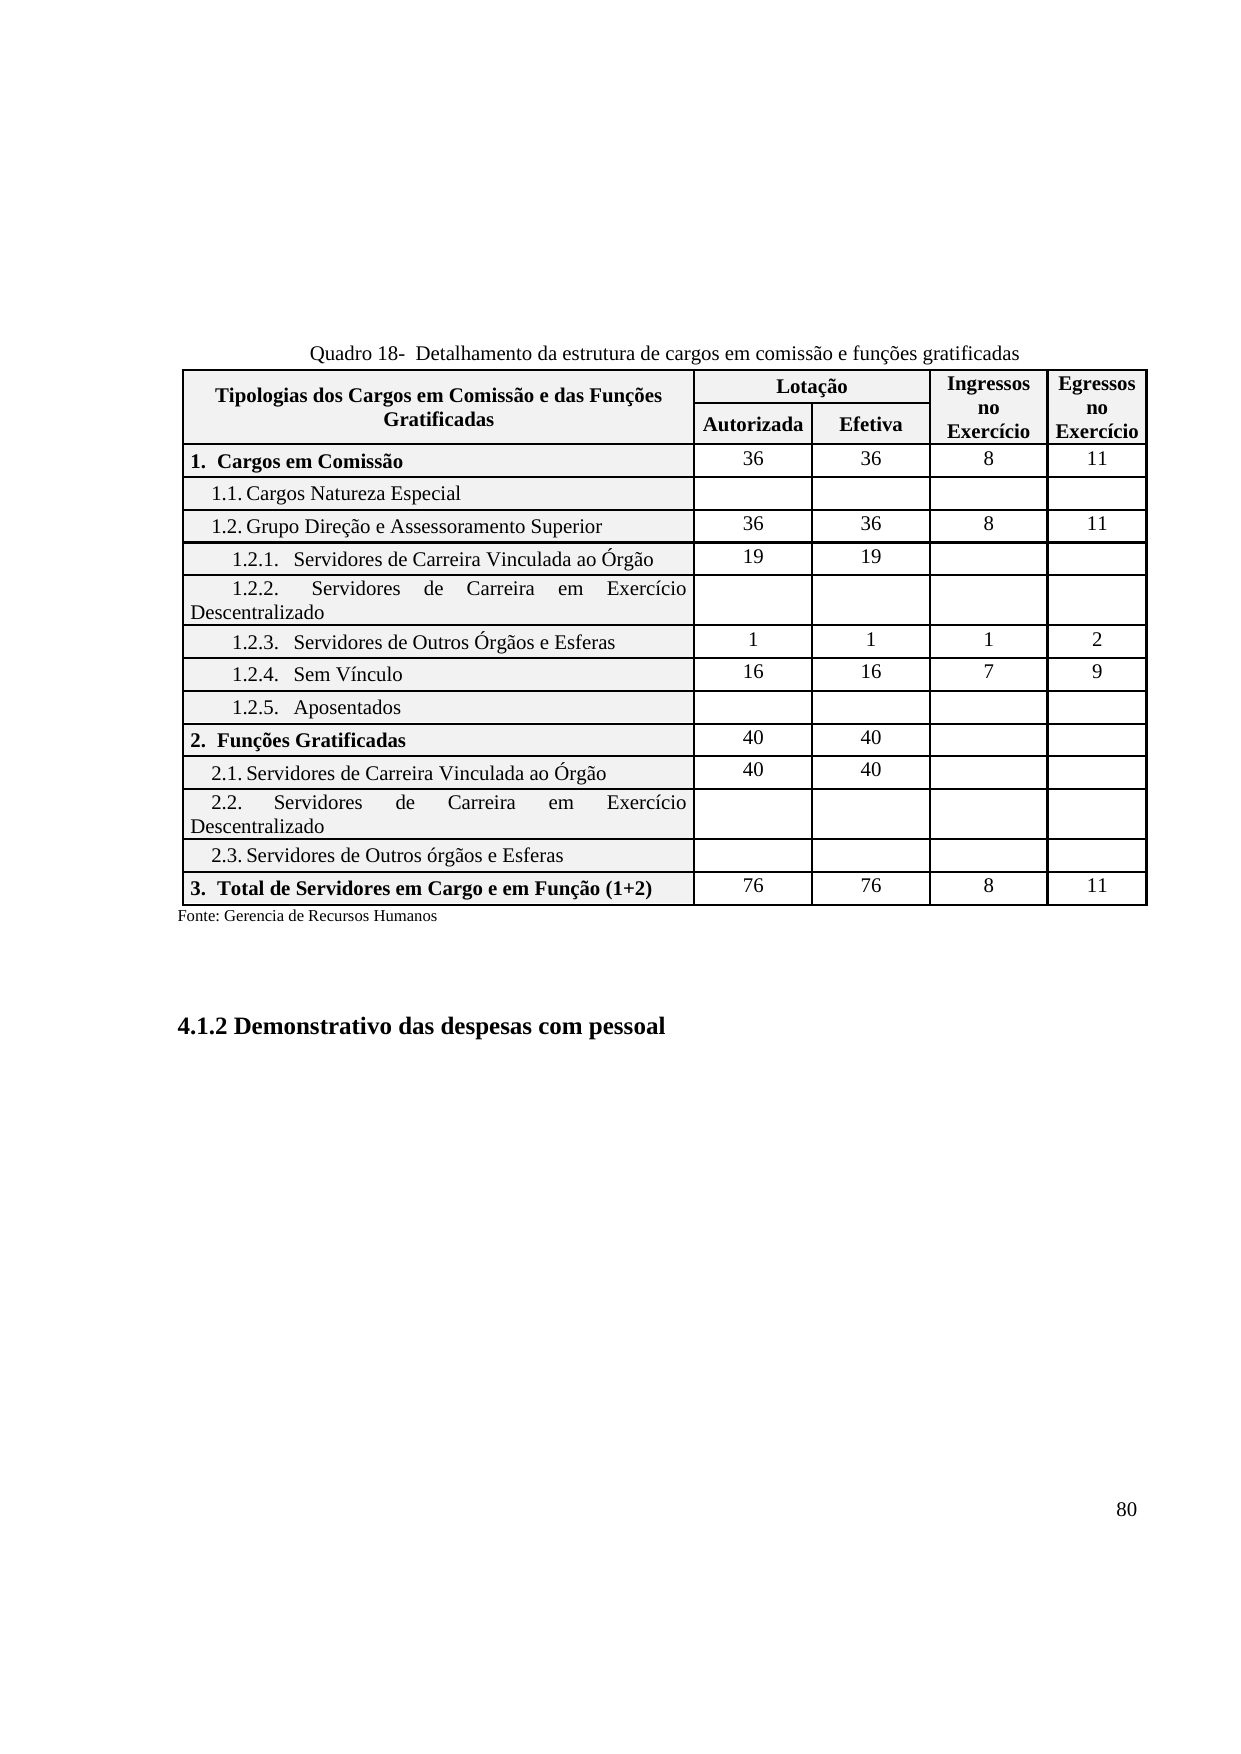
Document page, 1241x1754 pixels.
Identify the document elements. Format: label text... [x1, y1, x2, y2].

table_cell 2. Funções Gratificadas [184, 725, 693, 755]
table_cell 2.2. Servidores de Carreira em Exercício Descentralizado [184, 790, 693, 838]
table_cell 2.1. Servidores de Carreira Vinculada ao Órgão [184, 757, 693, 788]
table_cell 40 [813, 725, 929, 755]
table_cell 36 [813, 445, 929, 476]
table_cell 11 [1049, 445, 1145, 476]
table_cell 16 [695, 659, 811, 690]
table_cell 40 [695, 725, 811, 755]
table_cell Autorizada [695, 404, 811, 443]
table_cell 1.2.3. Servidores de Outros Órgãos e Esferas [184, 626, 693, 657]
table_cell 8 [931, 445, 1046, 476]
table_cell 19 [695, 544, 811, 574]
table_cell [1049, 692, 1145, 722]
table_cell [813, 790, 929, 838]
table_cell 1.2.2. Servidores de Carreira em Exercício Descentralizado [184, 576, 693, 624]
table_cell 40 [695, 757, 811, 788]
table_cell 2.3. Servidores de Outros órgãos e Esferas [184, 840, 693, 871]
table_cell 19 [813, 544, 929, 574]
table_cell 1. Cargos em Comissão [184, 445, 693, 476]
table_cell [813, 576, 929, 624]
table_cell 40 [813, 757, 929, 788]
table_cell [931, 725, 1046, 755]
table_cell Tipologias dos Cargos em Comissão e das Funções Gratificadas [184, 371, 693, 443]
table_cell 7 [931, 659, 1046, 690]
table_cell [931, 757, 1046, 788]
table_cell 3. Total de Servidores em Cargo e em Função (1+2) [184, 873, 693, 903]
table_cell [1049, 790, 1145, 838]
table_cell Egressos no Exercício [1049, 371, 1145, 443]
table_cell [931, 840, 1046, 871]
table_cell [931, 478, 1046, 509]
table_cell [1049, 576, 1145, 624]
table_cell 11 [1049, 873, 1145, 903]
table_cell 8 [931, 873, 1046, 903]
table_cell 1.2.4. Sem Vínculo [184, 659, 693, 690]
table_cell 1.1. Cargos Natureza Especial [184, 478, 693, 509]
table_cell 36 [695, 445, 811, 476]
table_cell 16 [813, 659, 929, 690]
table_cell [931, 576, 1046, 624]
table_cell [1049, 840, 1145, 871]
table_cell 11 [1049, 511, 1145, 541]
table_cell 1.2.5. Aposentados [184, 692, 693, 722]
table_cell 76 [813, 873, 929, 903]
table_cell [1049, 478, 1145, 509]
table_cell [931, 790, 1046, 838]
table_cell Efetiva [813, 404, 929, 443]
table_cell [1049, 757, 1145, 788]
table_cell 1 [695, 626, 811, 657]
table_cell 1 [813, 626, 929, 657]
table_cell [695, 576, 811, 624]
table_cell [813, 840, 929, 871]
table_cell [931, 692, 1046, 722]
table_cell 1.2. Grupo Direção e Assessoramento Superior [184, 511, 693, 541]
table_cell [813, 478, 929, 509]
table_cell [695, 840, 811, 871]
table_cell [695, 478, 811, 509]
table_cell 8 [931, 511, 1046, 541]
table_cell [695, 692, 811, 722]
table_cell 2 [1049, 626, 1145, 657]
table_cell 1 [931, 626, 1046, 657]
table_cell 76 [695, 873, 811, 903]
table_cell 36 [813, 511, 929, 541]
table_cell [695, 790, 811, 838]
table_cell Ingressos no Exercício [931, 371, 1046, 443]
table_cell [813, 692, 929, 722]
table_cell 9 [1049, 659, 1145, 690]
table_cell 36 [695, 511, 811, 541]
table_header Quadro 18- Detalhamento da estrutura de cargos em comissão e funções gratificadas [183, 336, 1146, 369]
text 4.1.2 Demonstrativo das despesas com pessoal [177, 1011, 1137, 1040]
text Fonte: Gerencia de Recursos Humanos [177, 906, 1137, 925]
table_cell [1049, 725, 1145, 755]
table_cell [931, 544, 1046, 574]
table_cell [1049, 544, 1145, 574]
table_cell 1.2.1. Servidores de Carreira Vinculada ao Órgão [184, 544, 693, 574]
table_cell Lotação [695, 371, 929, 402]
